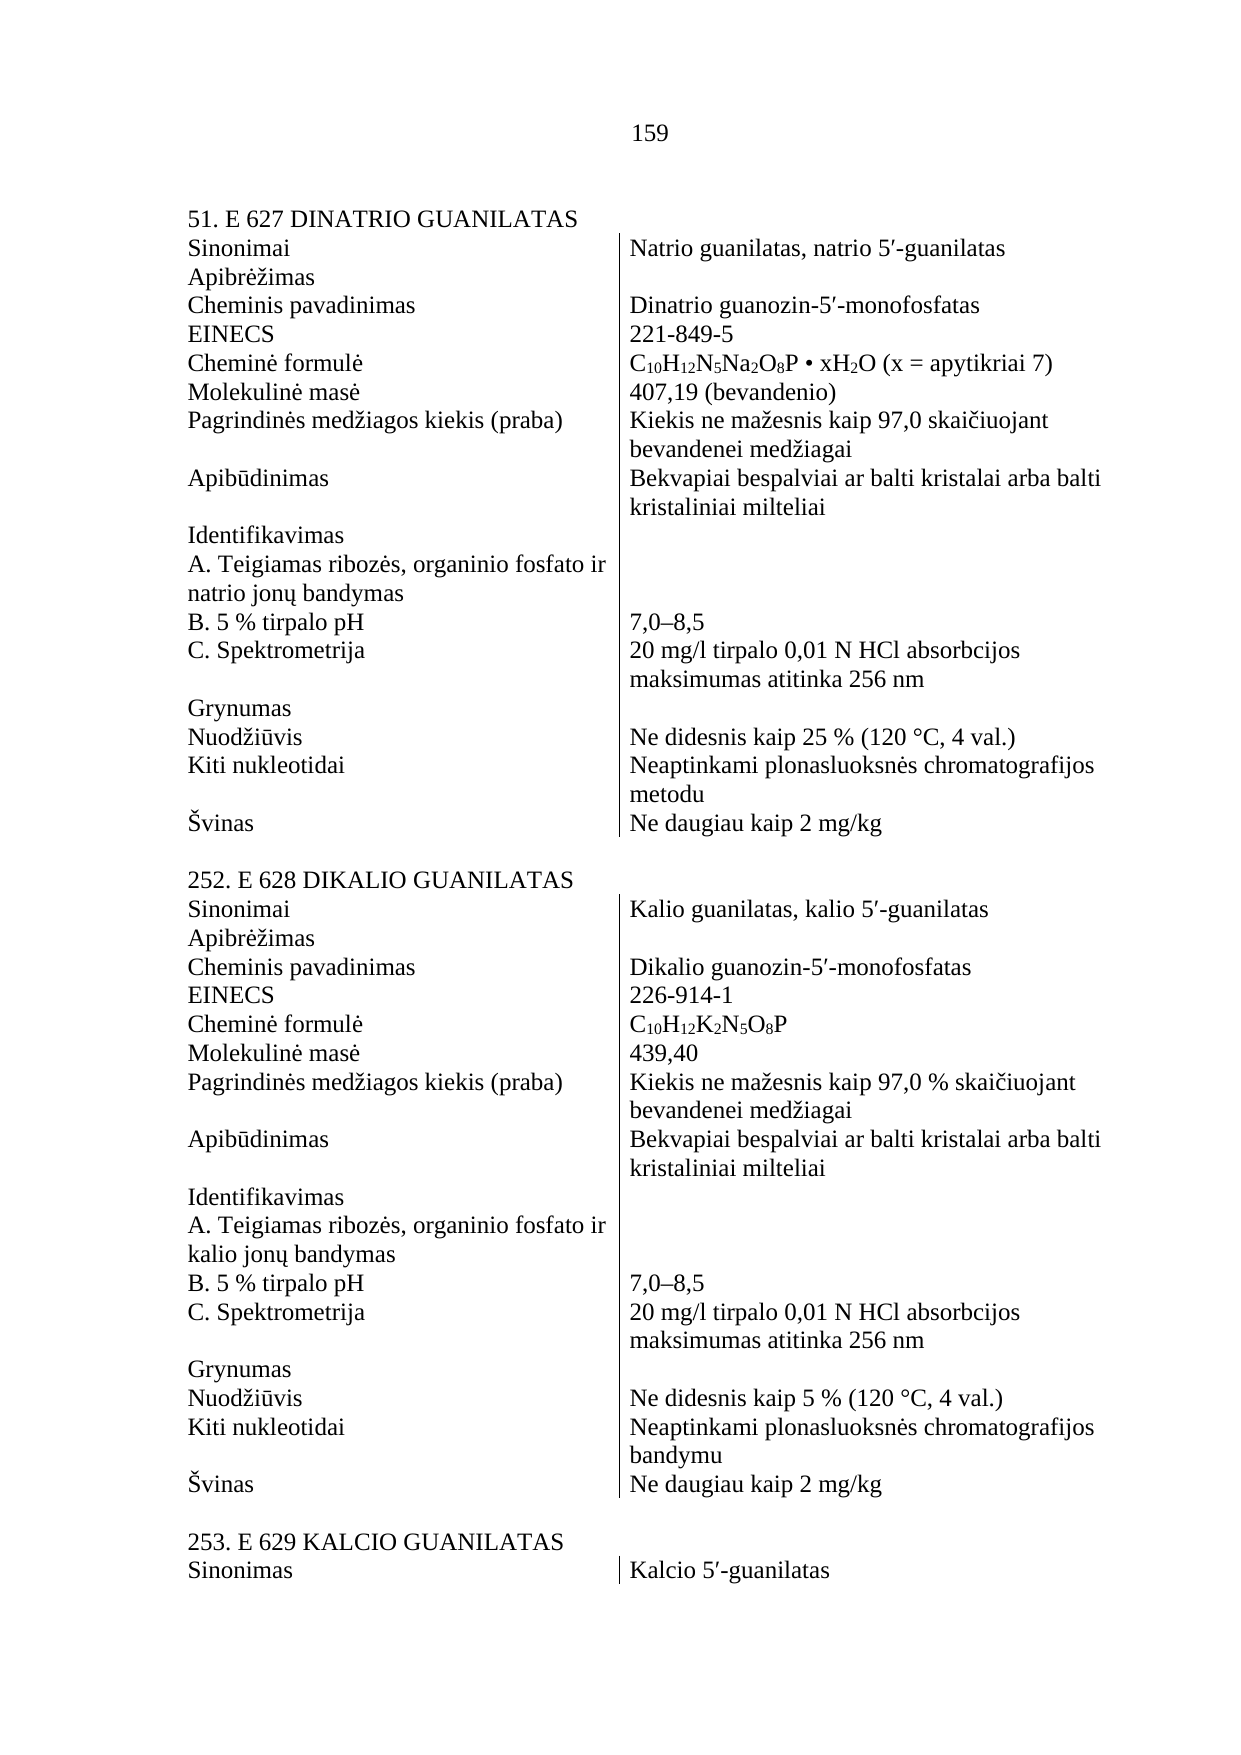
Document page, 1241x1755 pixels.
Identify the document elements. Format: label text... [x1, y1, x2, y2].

table_cell B. 5 % tirpalo pH [177, 1268, 619, 1297]
table_cell Apibrėžimas [177, 262, 619, 291]
table_cell C10H12K2N5O8P [620, 1009, 1122, 1038]
table_cell A. Teigiamas ribozės, organinio fosfato ir kalio jonų bandymas [177, 1211, 619, 1268]
table_cell [620, 549, 1122, 607]
table_cell [620, 1211, 1122, 1268]
table_cell 407,19 (bevandenio) [620, 377, 1122, 406]
table_cell 253. E 629 KALCIO GUANILATAS [177, 1498, 1122, 1556]
table_cell Bekvapiai bespalviai ar balti kristalai arba balti kristaliniai milteliai [620, 463, 1122, 521]
table_cell 20 mg/l tirpalo 0,01 N HCl absorbcijos maksimumas atitinka 256 nm [620, 636, 1122, 693]
table_cell B. 5 % tirpalo pH [177, 607, 619, 636]
table_cell Nuodžiūvis [177, 722, 619, 751]
table_cell Ne didesnis kaip 25 % (120 °C, 4 val.) [620, 722, 1122, 751]
table_cell C. Spektrometrija [177, 636, 619, 693]
table_cell Kiti nukleotidai [177, 751, 619, 808]
table_cell Kalio guanilatas, kalio 5′-guanilatas [620, 894, 1122, 923]
table_cell Bekvapiai bespalviai ar balti kristalai arba balti kristaliniai milteliai [620, 1124, 1122, 1182]
table_cell EINECS [177, 319, 619, 348]
table_cell Sinonimas [177, 1556, 619, 1584]
table_cell Identifikavimas [177, 1182, 619, 1211]
table_cell Cheminė formulė [177, 348, 619, 377]
table_cell Cheminė formulė [177, 1009, 619, 1038]
table_cell Švinas [177, 808, 619, 837]
table_cell Pagrindinės medžiagos kiekis (praba) [177, 1067, 619, 1124]
table_cell 7,0–8,5 [620, 1268, 1122, 1297]
table_cell Natrio guanilatas, natrio 5′-guanilatas [620, 233, 1122, 262]
table_cell Kiekis ne mažesnis kaip 97,0 skaičiuojant bevandenei medžiagai [620, 406, 1122, 463]
table_cell 226-914-1 [620, 981, 1122, 1009]
table_cell Ne didesnis kaip 5 % (120 °C, 4 val.) [620, 1383, 1122, 1412]
table_cell Cheminis pavadinimas [177, 952, 619, 981]
table_cell [620, 262, 1122, 291]
table_cell [620, 923, 1122, 952]
table_cell Molekulinė masė [177, 377, 619, 406]
table_cell 252. E 628 DIKALIO GUANILATAS [177, 837, 1122, 894]
table_cell 221-849-5 [620, 319, 1122, 348]
table_cell Sinonimai [177, 233, 619, 262]
table_cell Apibrėžimas [177, 923, 619, 952]
table_cell Pagrindinės medžiagos kiekis (praba) [177, 406, 619, 463]
table_cell Molekulinė masė [177, 1038, 619, 1067]
table_cell Ne daugiau kaip 2 mg/kg [620, 808, 1122, 837]
table_cell 51. E 627 DINATRIO GUANILATAS [177, 176, 1122, 233]
table_cell Dikalio guanozin-5′-monofosfatas [620, 952, 1122, 981]
table_cell Nuodžiūvis [177, 1383, 619, 1412]
table_cell Neaptinkami plonasluoksnės chromatografijos metodu [620, 751, 1122, 808]
table_cell Apibūdinimas [177, 463, 619, 521]
table_cell [620, 693, 1122, 722]
table_cell Dinatrio guanozin-5′-monofosfatas [620, 291, 1122, 319]
table_cell Neaptinkami plonasluoksnės chromatografijos bandymu [620, 1412, 1122, 1469]
table_cell Švinas [177, 1469, 619, 1498]
table_cell Cheminis pavadinimas [177, 291, 619, 319]
table_cell Sinonimai [177, 894, 619, 923]
table_cell EINECS [177, 981, 619, 1009]
table_cell Ne daugiau kaip 2 mg/kg [620, 1469, 1122, 1498]
table_cell [620, 1182, 1122, 1211]
table_cell 439,40 [620, 1038, 1122, 1067]
table_cell 20 mg/l tirpalo 0,01 N HCl absorbcijos maksimumas atitinka 256 nm [620, 1297, 1122, 1354]
table_cell Grynumas [177, 693, 619, 722]
table_cell C. Spektrometrija [177, 1297, 619, 1354]
table_cell Identifikavimas [177, 521, 619, 549]
table_cell 7,0–8,5 [620, 607, 1122, 636]
table_cell [620, 1354, 1122, 1383]
table_cell Kiekis ne mažesnis kaip 97,0 % skaičiuojant bevandenei medžiagai [620, 1067, 1122, 1124]
table_cell Kalcio 5′-guanilatas [620, 1556, 1122, 1584]
table_cell Kiti nukleotidai [177, 1412, 619, 1469]
table_cell Apibūdinimas [177, 1124, 619, 1182]
table_cell A. Teigiamas ribozės, organinio fosfato ir natrio jonų bandymas [177, 549, 619, 607]
table_cell C10H12N5Na2O8P • xH2O (x = apytikriai 7) [620, 348, 1122, 377]
table_cell Grynumas [177, 1354, 619, 1383]
table_cell [620, 521, 1122, 549]
